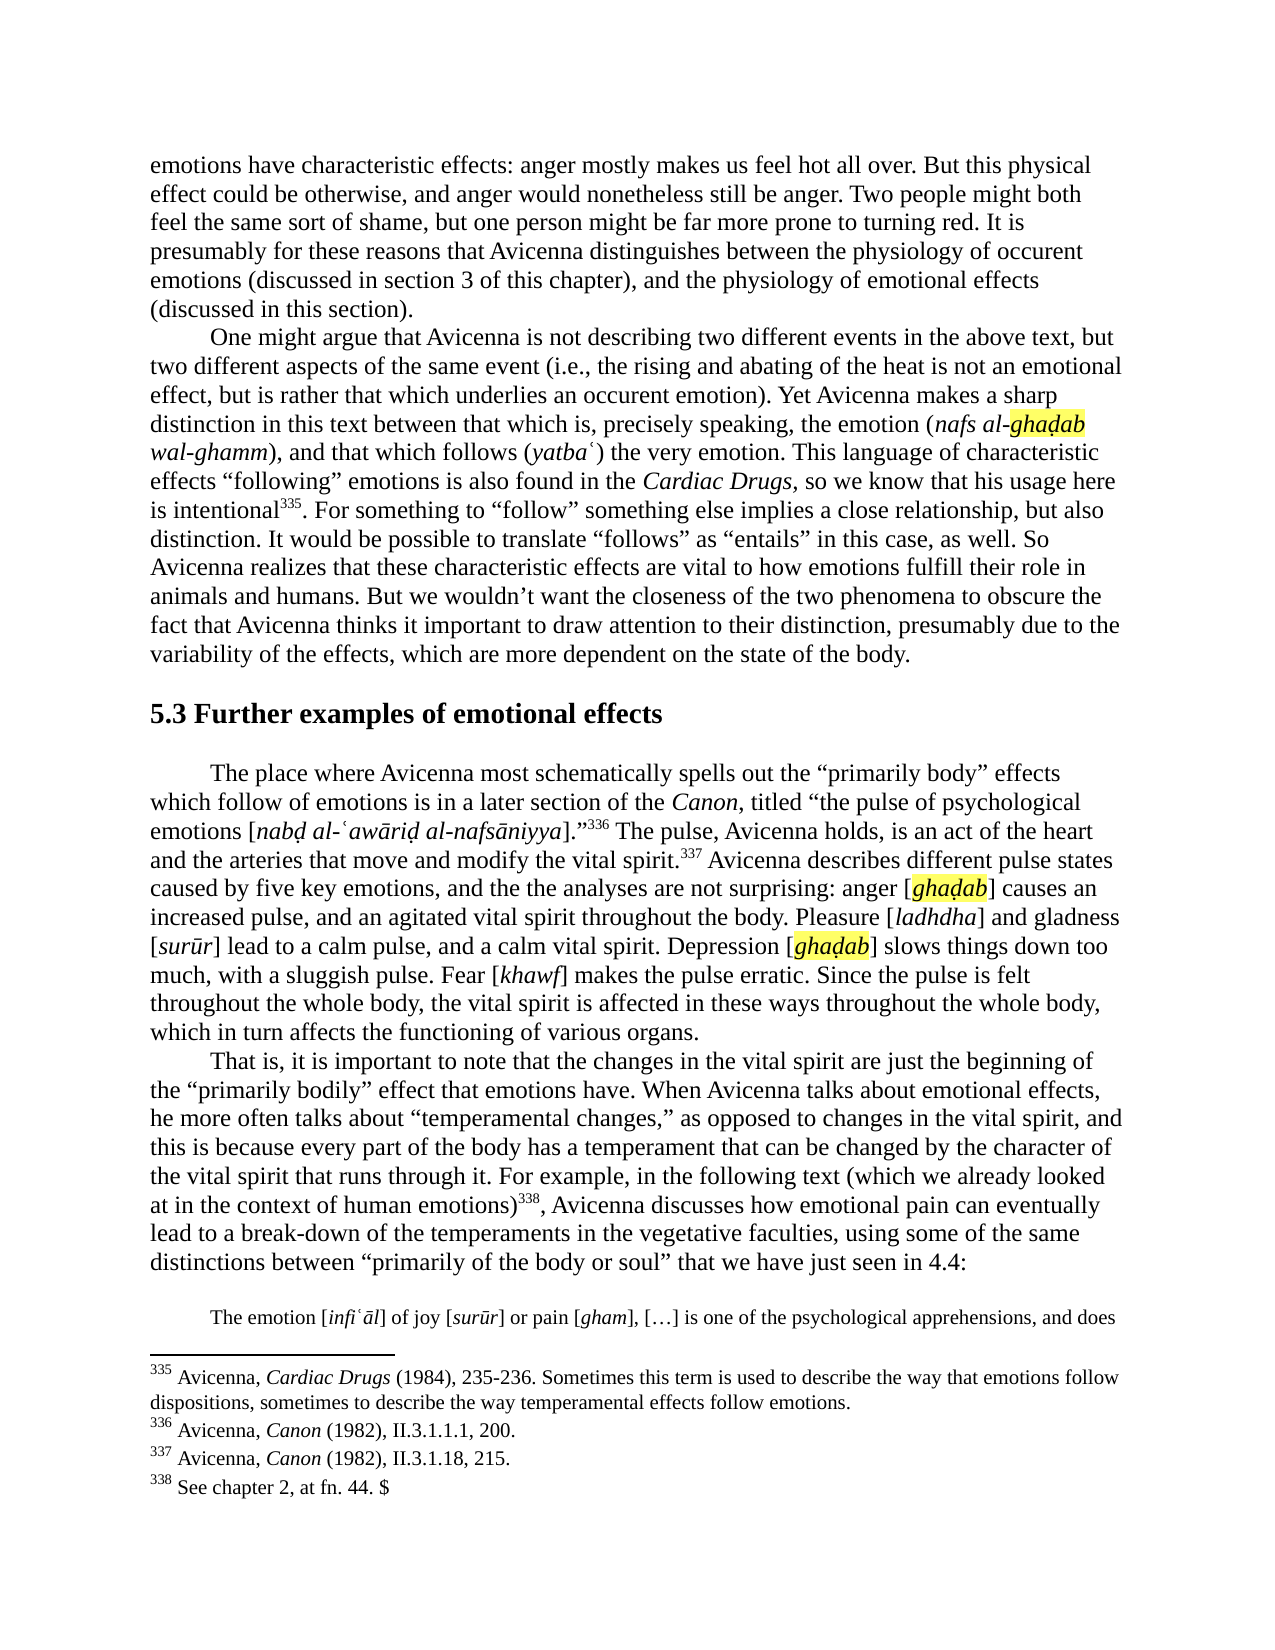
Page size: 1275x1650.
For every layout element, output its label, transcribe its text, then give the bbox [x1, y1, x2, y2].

text Avicenna, Canon (1982), II.3.1.18, 215. [150, 1442, 1125, 1471]
text Avicenna, Cardiac Drugs (1984), 235-236. Sometimes this term is used to describe the way that emotions follow dispositions, sometimes to describe the way temperamental effects follow emotions. [150, 1361, 1125, 1414]
text Avicenna, Canon (1982), II.3.1.1.1, 200. [150, 1414, 1125, 1442]
text See chapter 2, at fn. 44. $ [150, 1471, 1125, 1500]
text emotions have characteristic effects: anger mostly makes us feel hot all over. But this physical effect could be otherwise, and anger would nonetheless still be anger. Two people might both feel the same sort of shame, but one person might be far more prone to turning red. It is presumably for these reasons that Avicenna distinguishes between the physiology of occurent emotions (discussed in section 3 of this chapter), and the physiology of emotional effects (discussed in this section). [150, 150, 1125, 322]
subtitle 5.3 Further examples of emotional effects [150, 696, 1125, 730]
text That is, it is important to note that the changes in the vital spirit are just the beginning of the “primarily bodily” effect that emotions have. When Avicenna talks about emotional effects, he more often talks about “temperamental changes,” as opposed to changes in the vital spirit, and this is because every part of the body has a temperament that can be changed by the character of the vital spirit that runs through it. For example, in the following text (which we already looked at in the context of human emotions), Avicenna discusses how emotional pain can eventually lead to a break-down of the temperaments in the vegetative faculties, using some of the same distinctions between “primarily of the body or soul” that we have just seen in 4.4: [150, 1046, 1125, 1276]
text The place where Avicenna most schematically spells out the “primarily body” effects which follow of emotions is in a later section of the Canon, titled “the pulse of psychological emotions [nabḍ al-ʿawāriḍ al-nafsāniyya].” The pulse, Avicenna holds, is an act of the heart and the arteries that move and modify the vital spirit. Avicenna describes different pulse states caused by five key emotions, and the the analyses are not surprising: anger [ghaḍab] causes an increased pulse, and an agitated vital spirit throughout the body. Pleasure [ladhdha] and gladness [surūr] lead to a calm pulse, and a calm vital spirit. Depression [ghaḍab] slows things down too much, with a sluggish pulse. Fear [khawf] makes the pulse erratic. Since the pulse is felt throughout the whole body, the vital spirit is affected in these ways throughout the whole body, which in turn affects the functioning of various organs. [150, 758, 1125, 1046]
text One might argue that Avicenna is not describing two different events in the above text, but two different aspects of the same event (i.e., the rising and abating of the heat is not an emotional effect, but is rather that which underlies an occurent emotion). Yet Avicenna makes a sharp distinction in this text between that which is, precisely speaking, the emotion (nafs al-ghaḍab wal-ghamm), and that which follows (yatbaʿ) the very emotion. This language of characteristic effects “following” emotions is also found in the Cardiac Drugs, so we know that his usage here is intentional. For something to “follow” something else implies a close relationship, but also distinction. It would be possible to translate “follows” as “entails” in this case, as well. So Avicenna realizes that these characteristic effects are vital to how emotions fulfill their role in animals and humans. But we wouldn’t want the closeness of the two phenomena to obscure the fact that Avicenna thinks it important to draw attention to their distinction, presumably due to the variability of the effects, which are more dependent on the state of the body. [150, 322, 1125, 667]
text The emotion [infiʿāl] of joy [surūr] or pain [gham], […] is one of the psychological apprehensions, and does [210, 1305, 1125, 1329]
